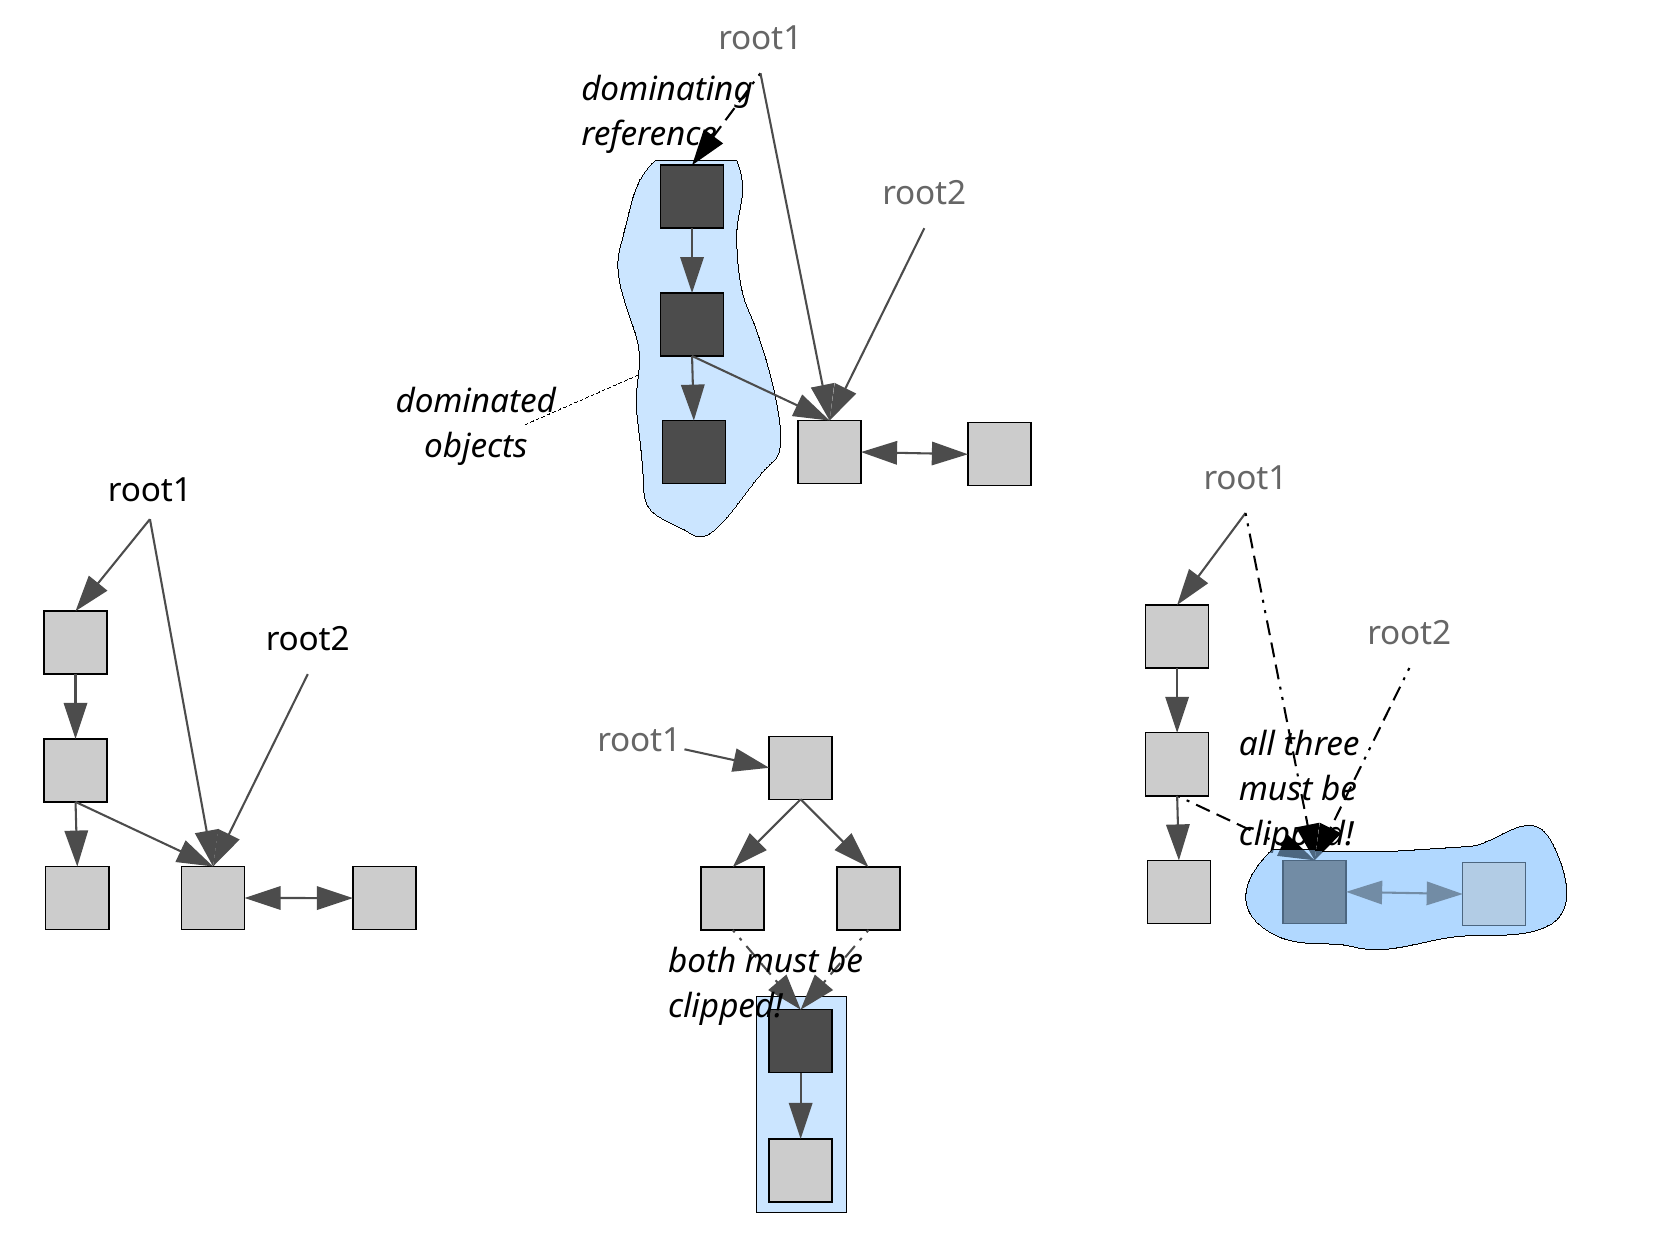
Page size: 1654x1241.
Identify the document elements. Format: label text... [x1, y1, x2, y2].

text_box [181, 866, 245, 930]
text_box [617, 160, 781, 537]
text_box [798, 420, 862, 484]
text_box [769, 736, 833, 800]
text_box root2 [1377, 604, 1441, 668]
text_box [759, 1005, 768, 1015]
text_box root2 [892, 165, 956, 229]
text_box [43, 611, 108, 675]
text_box [1145, 604, 1209, 668]
text_box [967, 422, 1031, 486]
text_box all three must be clipped! [1224, 712, 1450, 804]
text_box [836, 866, 901, 929]
text_box [1245, 825, 1567, 950]
text_box [1145, 732, 1209, 796]
text_box root1 [112, 456, 188, 520]
text_box root1 [594, 711, 685, 787]
text_box dominating reference [566, 57, 735, 149]
text_box root2 [276, 611, 340, 675]
text_box root1 [728, 10, 792, 74]
text_box dominated objects [380, 369, 543, 461]
text_box both must be clipped! [653, 929, 991, 1005]
text_box root1 [1213, 449, 1278, 514]
text_box [43, 738, 108, 802]
text_box [1147, 860, 1211, 924]
text_box [352, 866, 416, 930]
text_box [701, 866, 765, 929]
text_box [45, 866, 109, 930]
text_box [756, 1005, 847, 1213]
